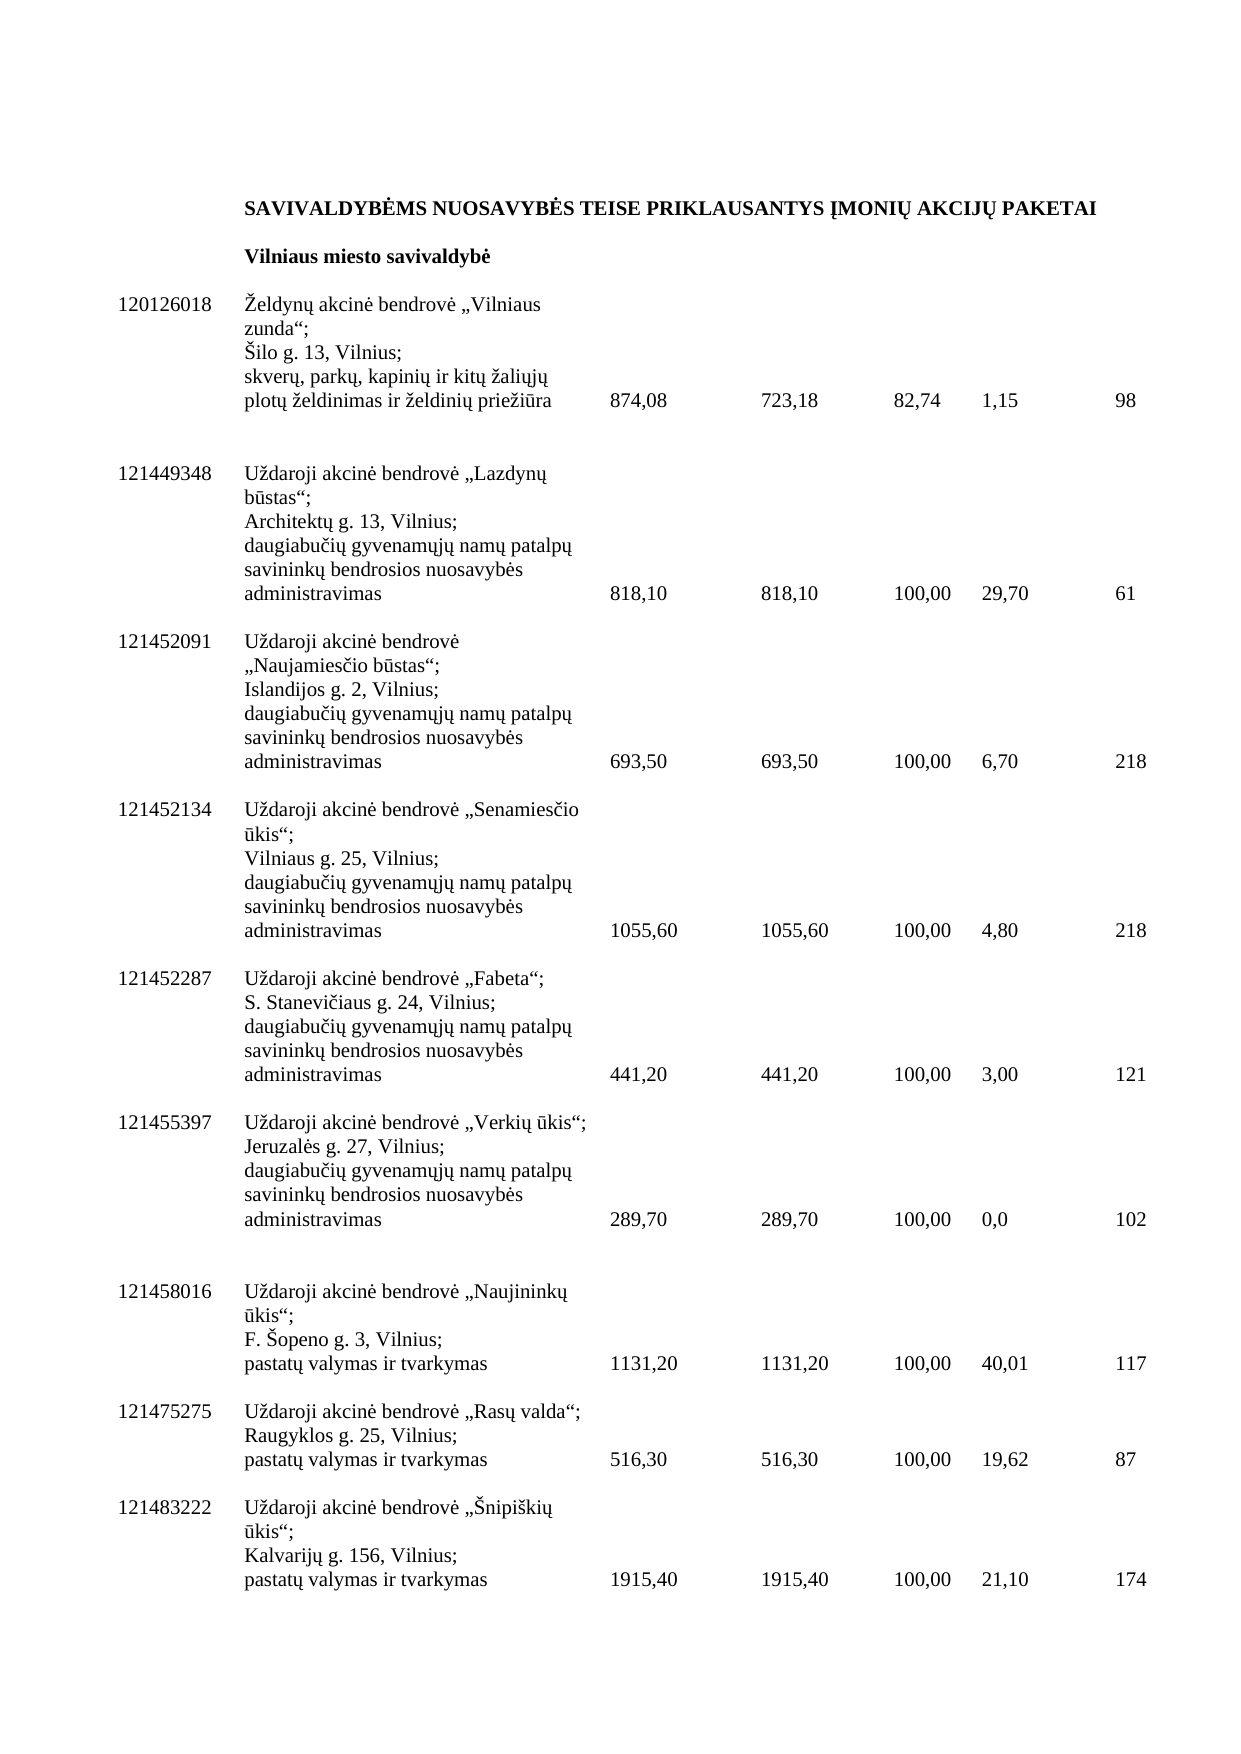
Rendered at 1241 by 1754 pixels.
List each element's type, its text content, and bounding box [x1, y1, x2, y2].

table_cell [101, 942, 1198, 966]
table_cell 121475275 [101, 1399, 233, 1471]
table_cell 121452091 [101, 629, 233, 773]
table_cell 100,00 [883, 1110, 970, 1231]
table_cell 121452287 [101, 966, 233, 1086]
table_cell 3,00 [970, 966, 1104, 1086]
table_cell 40,01 [970, 1279, 1104, 1375]
table_cell 818,10 [599, 461, 749, 605]
table_cell 6,70 [970, 629, 1104, 773]
table_cell [101, 413, 1198, 436]
table_cell Uždaroji akcinė bendrovė „Fabeta“; S. Stanevičiaus g. 24, Vilnius; daugiabučių gyvenamųjų namų patalpų savininkų bendrosios nuosavybės administravimas [233, 966, 598, 1086]
table_cell 117 [1104, 1279, 1198, 1375]
table_cell 29,70 [970, 461, 1104, 605]
table_cell [101, 196, 233, 244]
table_cell 516,30 [750, 1399, 882, 1471]
table_cell 174 [1104, 1495, 1198, 1591]
table_cell 1055,60 [750, 798, 882, 942]
table_cell [101, 773, 1198, 797]
table_cell 1131,20 [599, 1279, 749, 1375]
table_cell 82,74 [883, 292, 970, 412]
table_cell 723,18 [750, 292, 882, 412]
table_cell Uždaroji akcinė bendrovė „Verkių ūkis“; Jeruzalės g. 27, Vilnius; daugiabučių gyvenamųjų namų patalpų savininkų bendrosios nuosavybės administravimas [233, 1110, 598, 1231]
table_cell Uždaroji akcinė bendrovė „Naujininkų ūkis“; F. Šopeno g. 3, Vilnius; pastatų valymas ir tvarkymas [233, 1279, 598, 1375]
table_cell 100,00 [883, 461, 970, 605]
table_cell 102 [1104, 1110, 1198, 1231]
table_cell 4,80 [970, 798, 1104, 942]
table_cell 441,20 [599, 966, 749, 1086]
table_cell 874,08 [599, 292, 749, 412]
table_cell [101, 1086, 1198, 1110]
table_cell 100,00 [883, 798, 970, 942]
table_cell [101, 436, 1198, 461]
table_cell Uždaroji akcinė bendrovė „Senamiesčio ūkis“; Vilniaus g. 25, Vilnius; daugiabučių gyvenamųjų namų patalpų savininkų bendrosios nuosavybės administravimas [233, 798, 598, 942]
table_cell 218 [1104, 798, 1198, 942]
table_cell 121452134 [101, 798, 233, 942]
table_cell 121449348 [101, 461, 233, 605]
table_cell 121 [1104, 966, 1198, 1086]
table_cell 100,00 [883, 966, 970, 1086]
table_cell 121483222 [101, 1495, 233, 1591]
table_cell 516,30 [599, 1399, 749, 1471]
table_cell 121455397 [101, 1110, 233, 1231]
table_cell 693,50 [599, 629, 749, 773]
table_cell 1055,60 [599, 798, 749, 942]
table_cell 693,50 [750, 629, 882, 773]
table_cell [101, 268, 1198, 292]
table_cell 289,70 [599, 1110, 749, 1231]
table_cell [101, 1255, 1198, 1279]
table_cell [101, 244, 233, 268]
table_cell 21,10 [970, 1495, 1104, 1591]
table_header [101, 172, 1198, 196]
table_cell 1,15 [970, 292, 1104, 412]
table_cell 100,00 [883, 1279, 970, 1375]
table_cell 0,0 [970, 1110, 1104, 1231]
table_cell 61 [1104, 461, 1198, 605]
table_cell 1915,40 [750, 1495, 882, 1591]
table_cell Uždaroji akcinė bendrovė „Lazdynų būstas“; Architektų g. 13, Vilnius; daugiabučių gyvenamųjų namų patalpų savininkų bendrosios nuosavybės administravimas [233, 461, 598, 605]
table_cell [101, 605, 1198, 629]
table_cell 87 [1104, 1399, 1198, 1471]
table_cell [101, 1591, 1198, 1616]
table_cell Uždaroji akcinė bendrovė „Rasų valda“; Raugyklos g. 25, Vilnius; pastatų valymas ir tvarkymas [233, 1399, 598, 1471]
table_cell 289,70 [750, 1110, 882, 1231]
table_cell 100,00 [883, 1495, 970, 1591]
table_cell 121458016 [101, 1279, 233, 1375]
table_cell Vilniaus miesto savivaldybė [233, 244, 1198, 268]
table_cell [101, 1231, 1198, 1254]
table_cell Uždaroji akcinė bendrovė „Naujamiesčio būstas“; Islandijos g. 2, Vilnius; daugiabučių gyvenamųjų namų patalpų savininkų bendrosios nuosavybės administravimas [233, 629, 598, 773]
table_cell [101, 1375, 1198, 1399]
table_cell 1131,20 [750, 1279, 882, 1375]
table_cell 120126018 [101, 292, 233, 412]
table_cell SAVIVALDYBĖMS NUOSAVYBĖS TEISE PRIKLAUSANTYS ĮMONIŲ AKCIJŲ PAKETAI [233, 196, 1198, 244]
table_cell 818,10 [750, 461, 882, 605]
table_cell 1915,40 [599, 1495, 749, 1591]
table_cell 218 [1104, 629, 1198, 773]
table_cell 19,62 [970, 1399, 1104, 1471]
table_cell 100,00 [883, 629, 970, 773]
table_cell [101, 1471, 1198, 1495]
table_cell 441,20 [750, 966, 882, 1086]
table_cell Uždaroji akcinė bendrovė „Šnipiškių ūkis“; Kalvarijų g. 156, Vilnius; pastatų valymas ir tvarkymas [233, 1495, 598, 1591]
table_cell Želdynų akcinė bendrovė „Vilniaus zunda“; Šilo g. 13, Vilnius; skverų, parkų, kapinių ir kitų žaliųjų plotų želdinimas ir želdinių priežiūra [233, 292, 598, 412]
table_cell 98 [1104, 292, 1198, 412]
table_cell 100,00 [883, 1399, 970, 1471]
